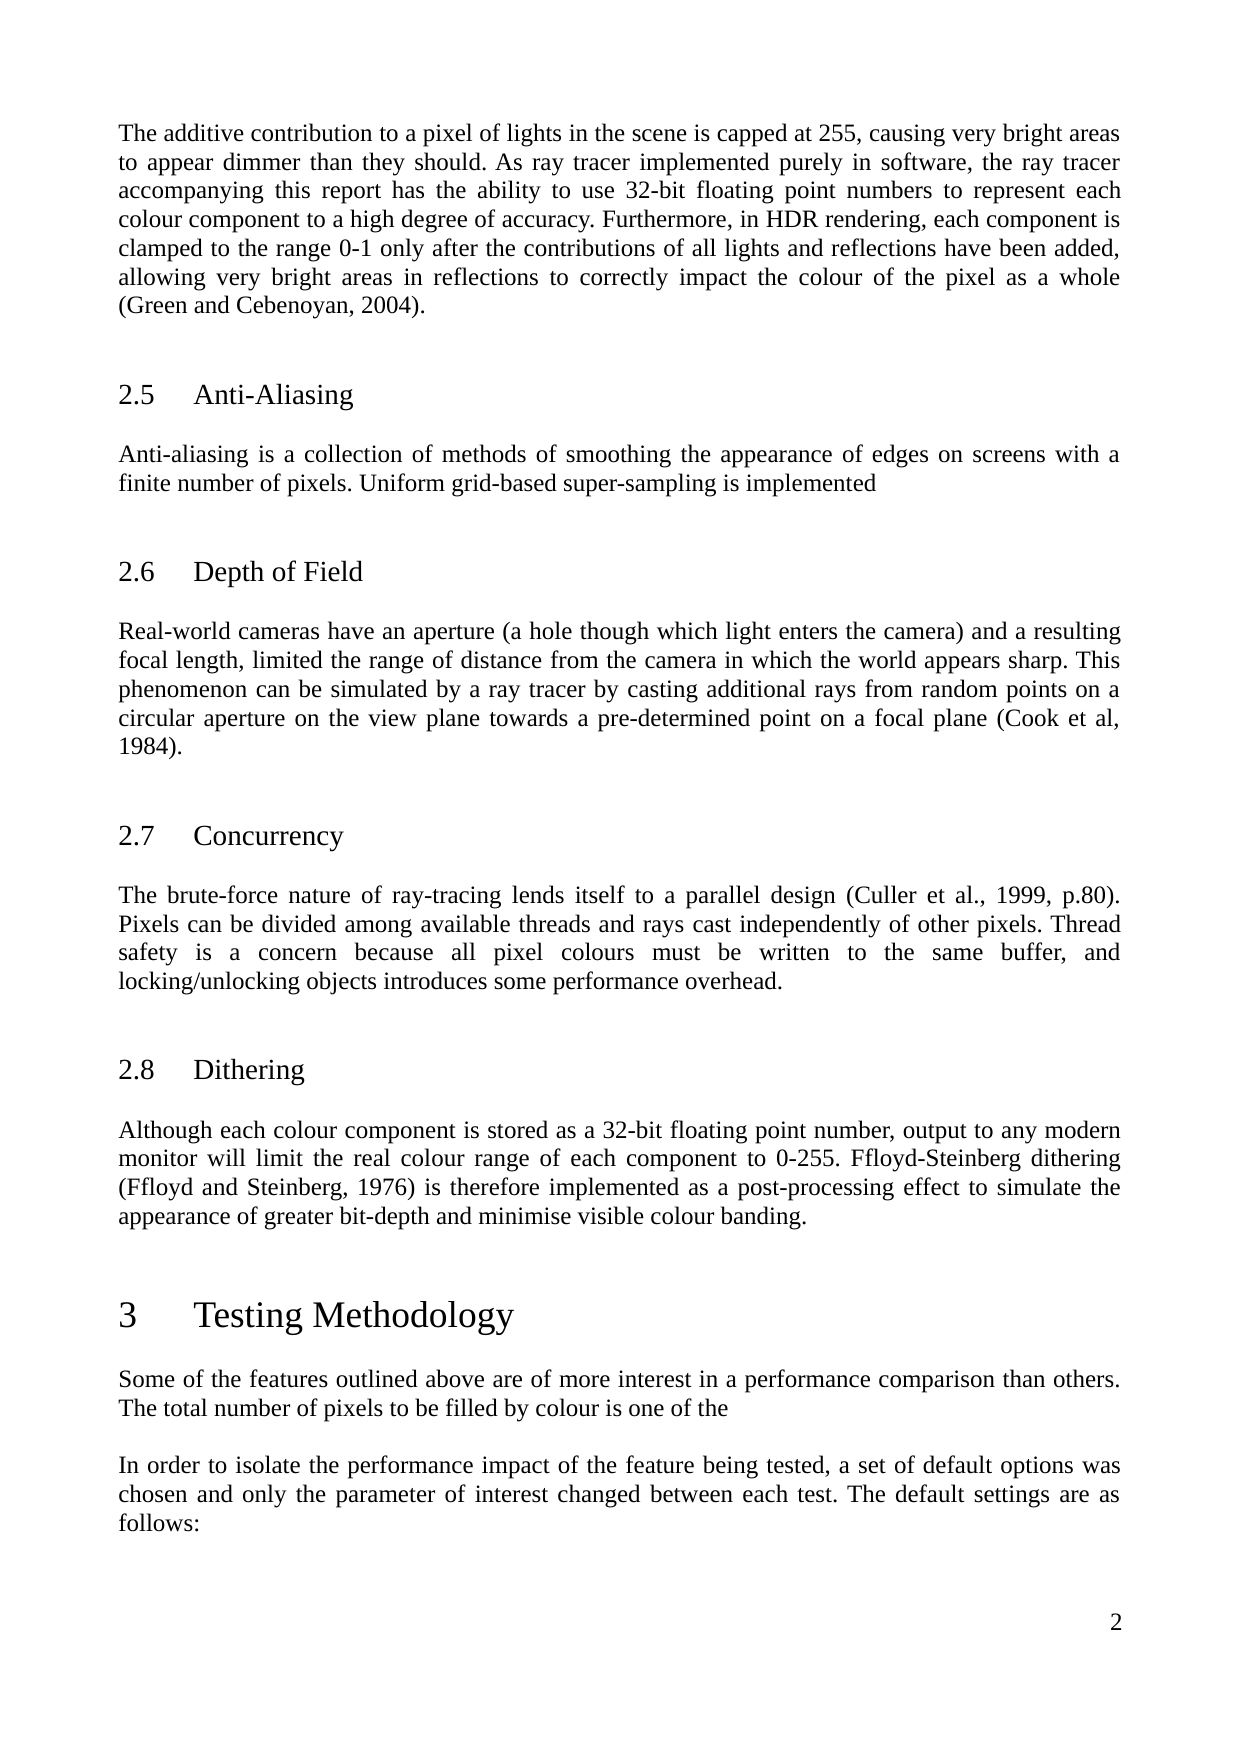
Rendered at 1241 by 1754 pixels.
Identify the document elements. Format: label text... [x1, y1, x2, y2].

text The additive contribution to a pixel of lights in the scene is capped at 255, causing very bright areas to appear dimmer than they should. As ray tracer implemented purely in software, the ray tracer accompanying this report has the ability to use 32-bit floating point numbers to represent each colour component to a high degree of accuracy. Furthermore, in HDR rendering, each component is clamped to the range 0-1 only after the contributions of all lights and reflections have been added, allowing very bright areas in reflections to correctly impact the colour of the pixel as a whole (Green and Cebenoyan, 2004). [118, 118, 1122, 319]
text Real-world cameras have an aperture (a hole though which light enters the camera) and a resulting focal length, limited the range of distance from the camera in which the world appears sharp. This phenomenon can be simulated by a ray tracer by casting additional rays from random points on a circular aperture on the view plane towards a pre-determined point on a focal plane (Cook et al, 1984). [118, 616, 1122, 760]
text The brute-force nature of ray-tracing lends itself to a parallel design (Culler et al., 1999, p.80). Pixels can be divided among available threads and rays cast independently of other pixels. Thread safety is a concern because all pixel colours must be written to the same buffer, and locking/unlocking objects introduces some performance overhead. [118, 880, 1122, 995]
text 2.6 Depth of Field [118, 554, 1122, 588]
text 2.5 Anti-Aliasing [118, 377, 1122, 410]
text 2.7 Concurrency [118, 818, 1122, 851]
text Although each colour component is stored as a 32-bit floating point number, output to any modern monitor will limit the real colour range of each component to 0-255. Ffloyd-Steinberg dithering (Ffloyd and Steinberg, 1976) is therefore implemented as a post-processing effect to simulate the appearance of greater bit-depth and minimise visible colour banding. [118, 1115, 1122, 1230]
text Some of the features outlined above are of more interest in a performance comparison than others. The total number of pixels to be filled by colour is one of the [118, 1364, 1122, 1421]
text 3 Testing Methodology [118, 1292, 1122, 1335]
text Anti-aliasing is a collection of methods of smoothing the appearance of edges on screens with a finite number of pixels. Uniform grid-based super-sampling is implemented [118, 439, 1122, 497]
text 2.8 Dithering [118, 1052, 1122, 1086]
text In order to isolate the performance impact of the feature being tested, a set of default options was chosen and only the parameter of interest changed between each test. The default settings are as follows: [118, 1450, 1122, 1536]
